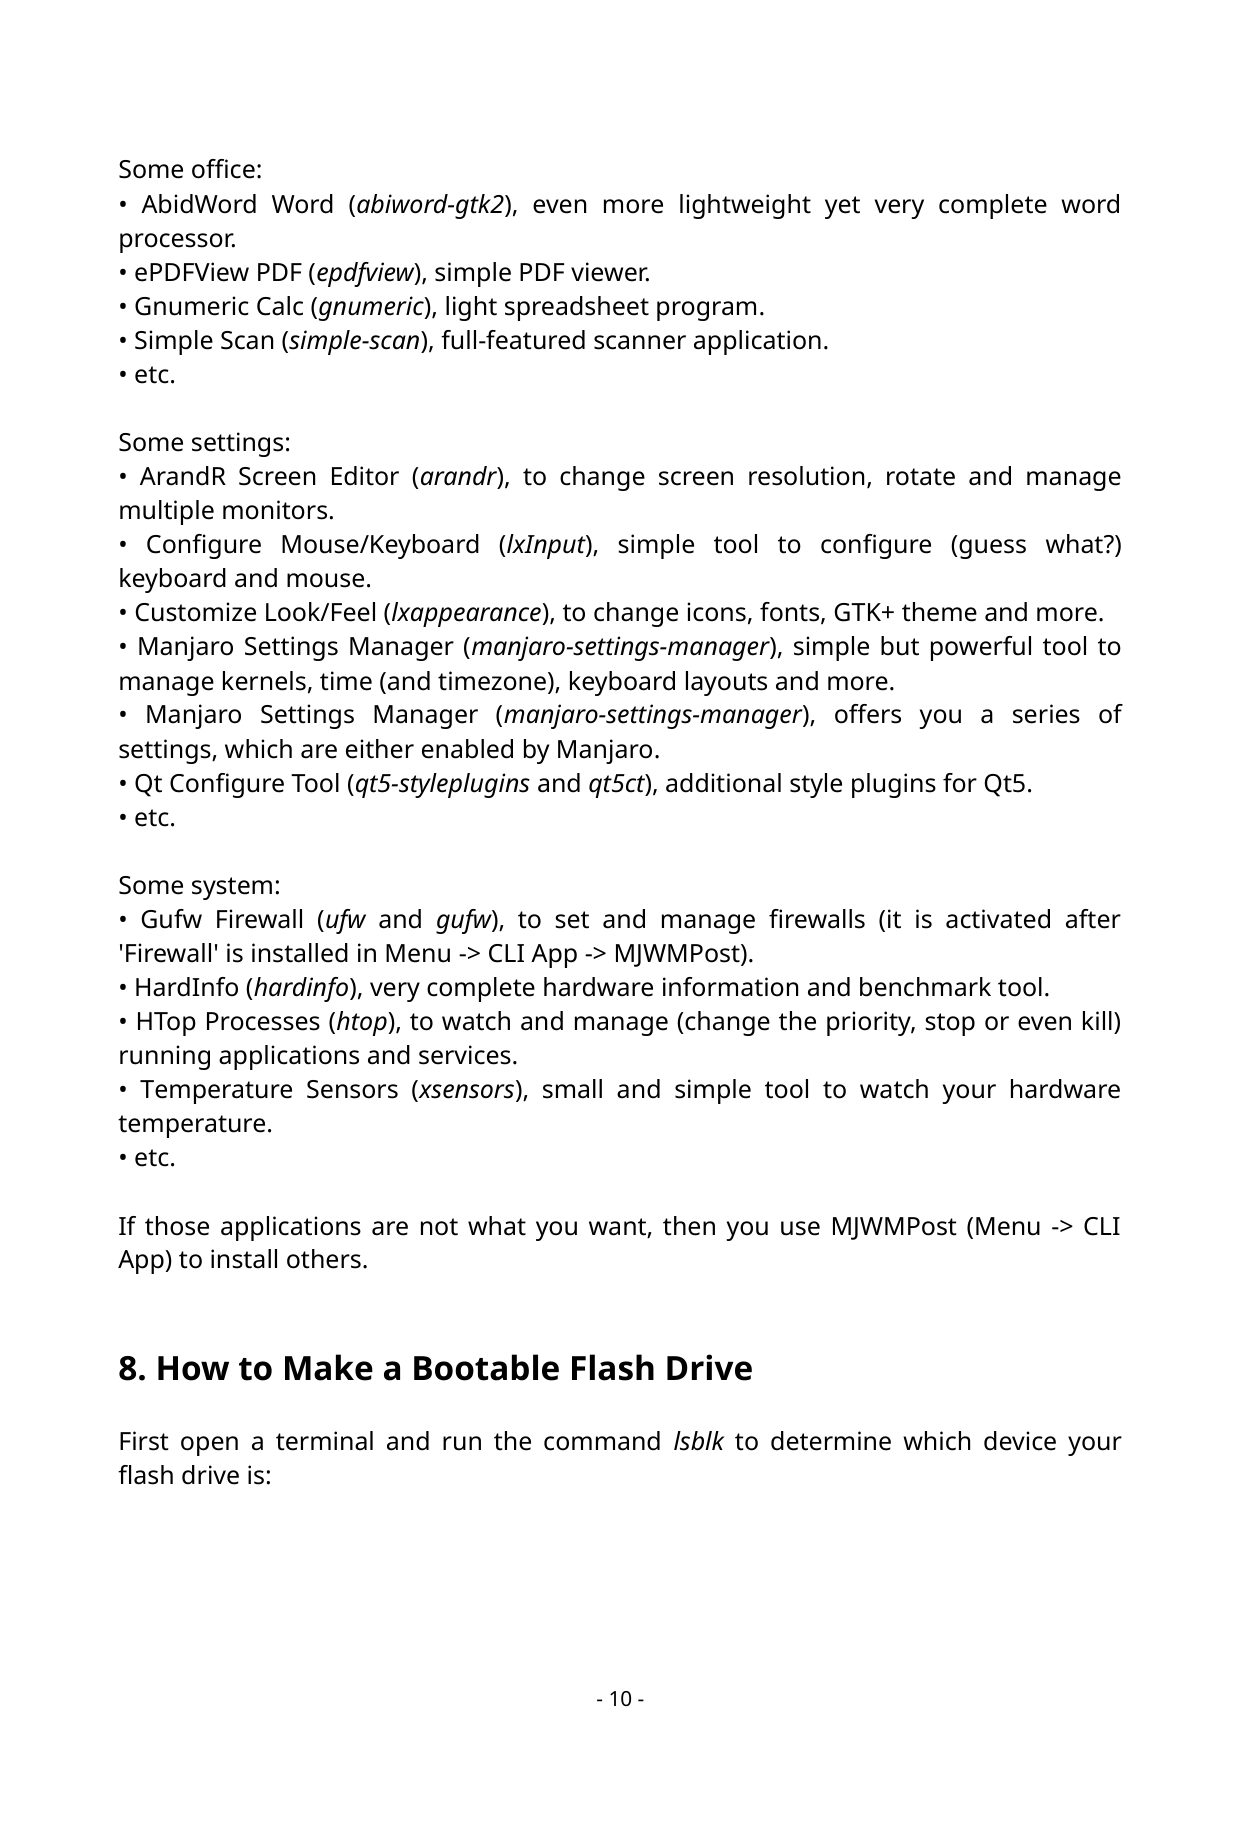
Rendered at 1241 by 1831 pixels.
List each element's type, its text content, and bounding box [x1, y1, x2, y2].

text • HardInfo (hardinfo), very complete hardware information and benchmark tool. [118, 970, 1122, 1004]
text • HTop Processes (htop), to watch and manage (change the priority, stop or even kill) running applications and services. [118, 1004, 1122, 1072]
text • Configure Mouse/Keyboard (lxInput), simple tool to configure (guess what?) keyboard and mouse. [118, 527, 1122, 595]
text • etc. [118, 357, 1122, 391]
text First open a terminal and run the command lsblk to determine which device your flash drive is: [118, 1424, 1122, 1492]
text Some settings: [118, 425, 1122, 459]
text • ArandR Screen Editor (arandr), to change screen resolution, rotate and manage multiple monitors. [118, 459, 1122, 527]
text • etc. [118, 1140, 1122, 1174]
text • Manjaro Settings Manager (manjaro-settings-manager), offers you a series of settings, which are either enabled by Manjaro. [118, 697, 1122, 765]
text Some office: [118, 152, 1122, 186]
text • Qt Configure Tool (qt5-styleplugins and qt5ct), additional style plugins for Qt5. [118, 765, 1122, 799]
text • Manjaro Settings Manager (manjaro-settings-manager), simple but powerful tool to manage kernels, time (and timezone), keyboard layouts and more. [118, 629, 1122, 697]
text If those applications are not what you want, then you use MJWMPost (Menu -> CLI App) to install others. [118, 1208, 1122, 1276]
text Some system: [118, 867, 1122, 902]
subtitle 8. How to Make a Bootable Flash Drive [118, 1344, 1122, 1390]
text • Temperature Sensors (xsensors), small and simple tool to watch your hardware temperature. [118, 1072, 1122, 1140]
text • Customize Look/Feel (lxappearance), to change icons, fonts, GTK+ theme and more. [118, 595, 1122, 629]
text • ePDFView PDF (epdfview), simple PDF viewer. [118, 254, 1122, 288]
text • Gufw Firewall (ufw and gufw), to set and manage firewalls (it is activated after 'Firewall' is installed in Menu -> CLI App -> MJWMPost). [118, 902, 1122, 970]
text • Gnumeric Calc (gnumeric), light spreadsheet program. [118, 288, 1122, 322]
text • etc. [118, 799, 1122, 833]
text • Simple Scan (simple-scan), full-featured scanner application. [118, 322, 1122, 357]
text • AbidWord Word (abiword-gtk2), even more lightweight yet very complete word processor. [118, 186, 1122, 254]
